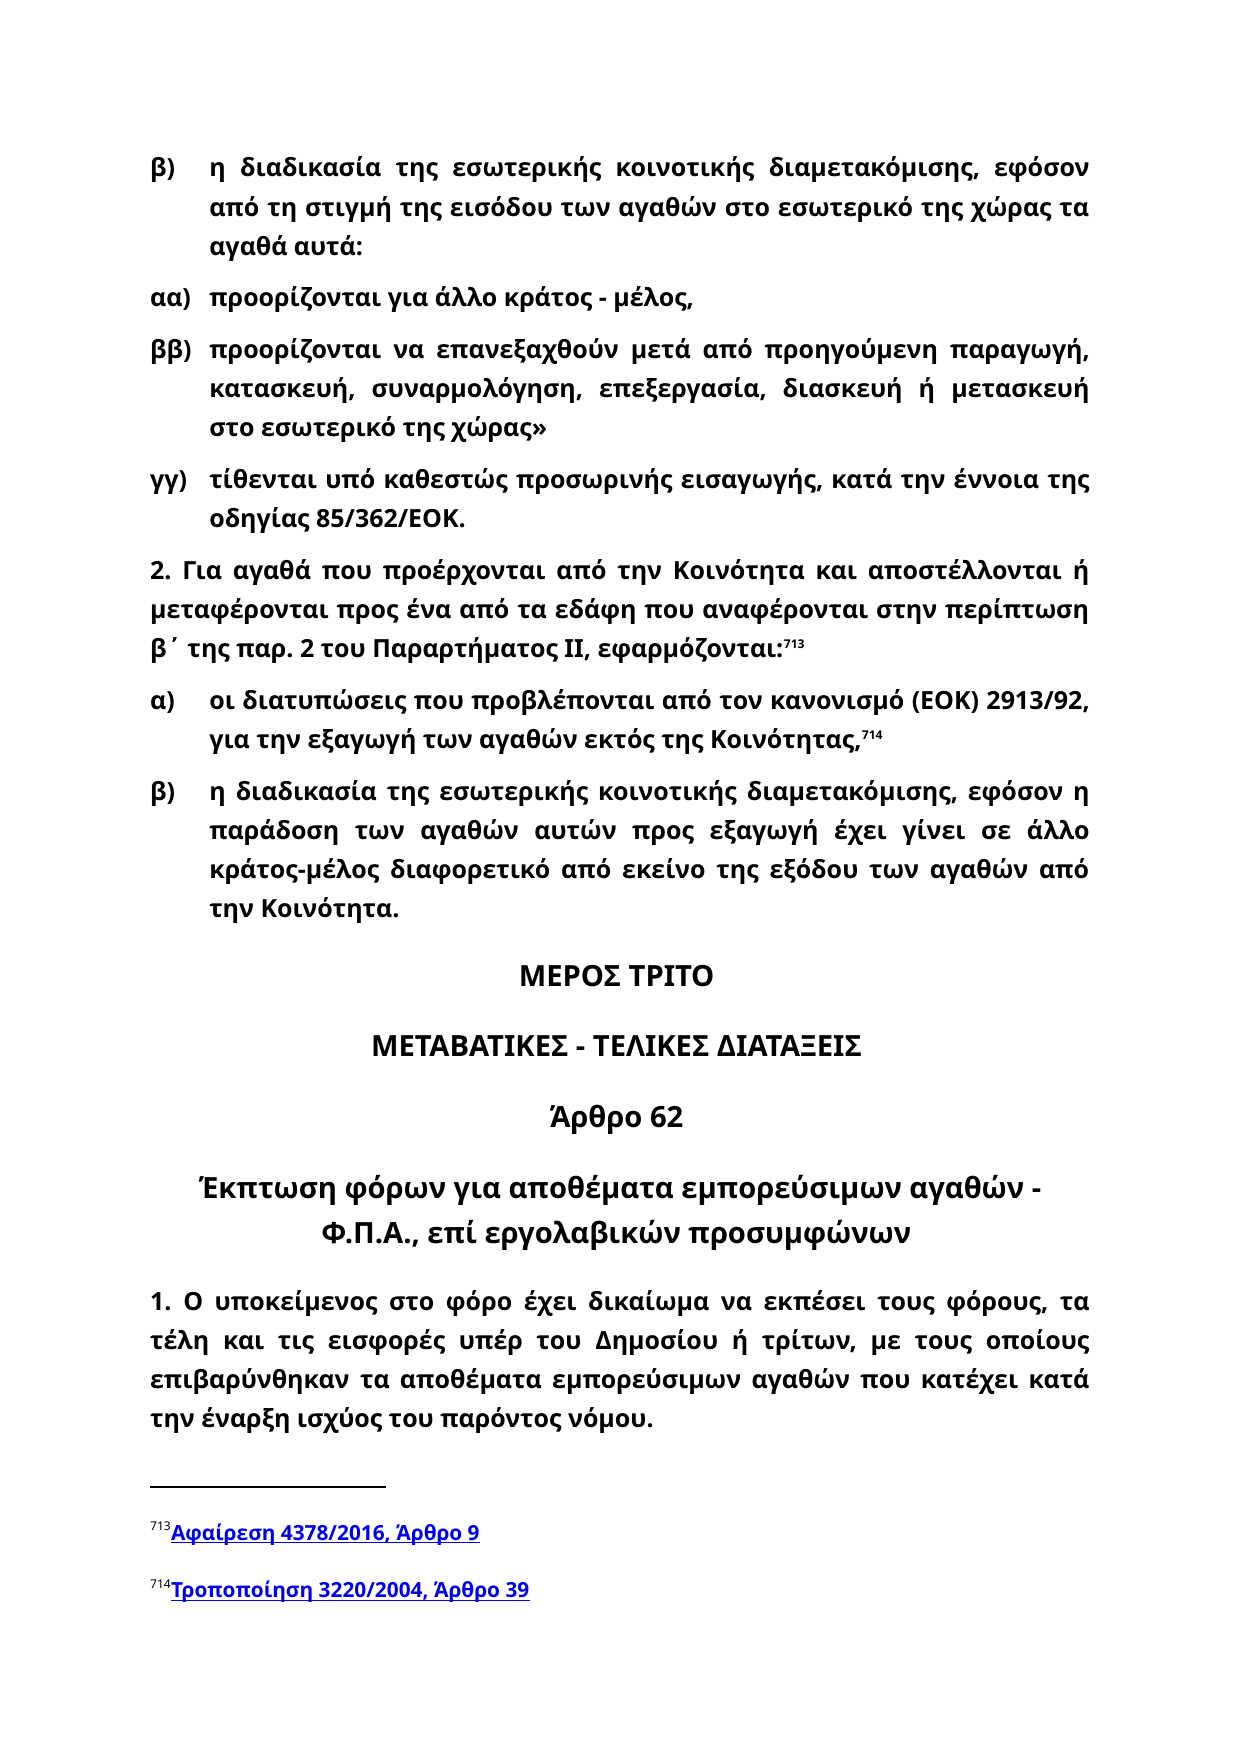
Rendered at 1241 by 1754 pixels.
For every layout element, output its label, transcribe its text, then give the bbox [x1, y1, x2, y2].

list α) οι διατυπώσεις που προβλέπονται από τον κανονισμό (ΕΟΚ) 2913/92, για την εξαγωγή των αγαθών εκτός της Κοινότητας, [150, 682, 1090, 756]
subtitle Άρθρο 62 [150, 1096, 1090, 1136]
subtitle Έκπτωση φόρων για αποθέματα εμπορεύσιμων αγαθών - Φ.Π.Α., επί εργολαβικών προσυμφώνων [150, 1167, 1090, 1252]
list β) η διαδικασία της εσωτερικής κοινοτικής διαμετακόμισης, εφόσον η παράδοση των αγαθών αυτών προς εξαγωγή έχει γίνει σε άλλο κράτος-μέλος διαφορετικό από εκείνο της εξόδου των αγαθών από την Κοινότητα. [150, 773, 1090, 925]
subtitle ΜΕΡΟΣ ΤΡΙΤΟ [150, 955, 1090, 995]
subtitle ΜΕΤΑΒΑΤΙΚΕΣ - ΤΕΛΙΚΕΣ ΔΙΑΤΑΞΕΙΣ [150, 1026, 1090, 1065]
list ββ) προορίζονται να επανεξαχθούν μετά από προηγούμενη παραγωγή, κατασκευή, συναρμολόγηση, επεξεργασία, διασκευή ή μετασκευή στο εσωτερικό της χώρας» [150, 332, 1090, 444]
text Αφαίρεση 4378/2016, Άρθρο 9 [150, 1518, 1090, 1546]
text 1. Ο υποκείμενος στο φόρο έχει δικαίωμα να εκπέσει τους φόρους, τα τέλη και τις εισφορές υπέρ του Δημοσίου ή τρίτων, με τους οποίους επιβαρύνθηκαν τα αποθέματα εμπορεύσιμων αγαθών που κατέχει κατά την έναρξη ισχύος του παρόντος νόμου. [150, 1283, 1090, 1435]
text Τροποποίηση 3220/2004, Άρθρο 39 [150, 1576, 1090, 1604]
list αα) προορίζονται για άλλο κράτος - μέλος, [150, 280, 1090, 314]
list γγ) τίθενται υπό καθεστώς προσωρινής εισαγωγής, κατά την έννοια της οδηγίας 85/362/ΕΟΚ. [150, 462, 1090, 535]
list β) η διαδικασία της εσωτερικής κοινοτικής διαμετακόμισης, εφόσον από τη στιγμή της εισόδου των αγαθών στο εσωτερικό της χώρας τα αγαθά αυτά: [150, 150, 1090, 262]
text 2. Για αγαθά που προέρχονται από την Κοινότητα και αποστέλλονται ή μεταφέρονται προς ένα από τα εδάφη που αναφέρονται στην περίπτωση β΄ της παρ. 2 του Παραρτήματος II, εφαρμόζονται: [150, 552, 1090, 665]
